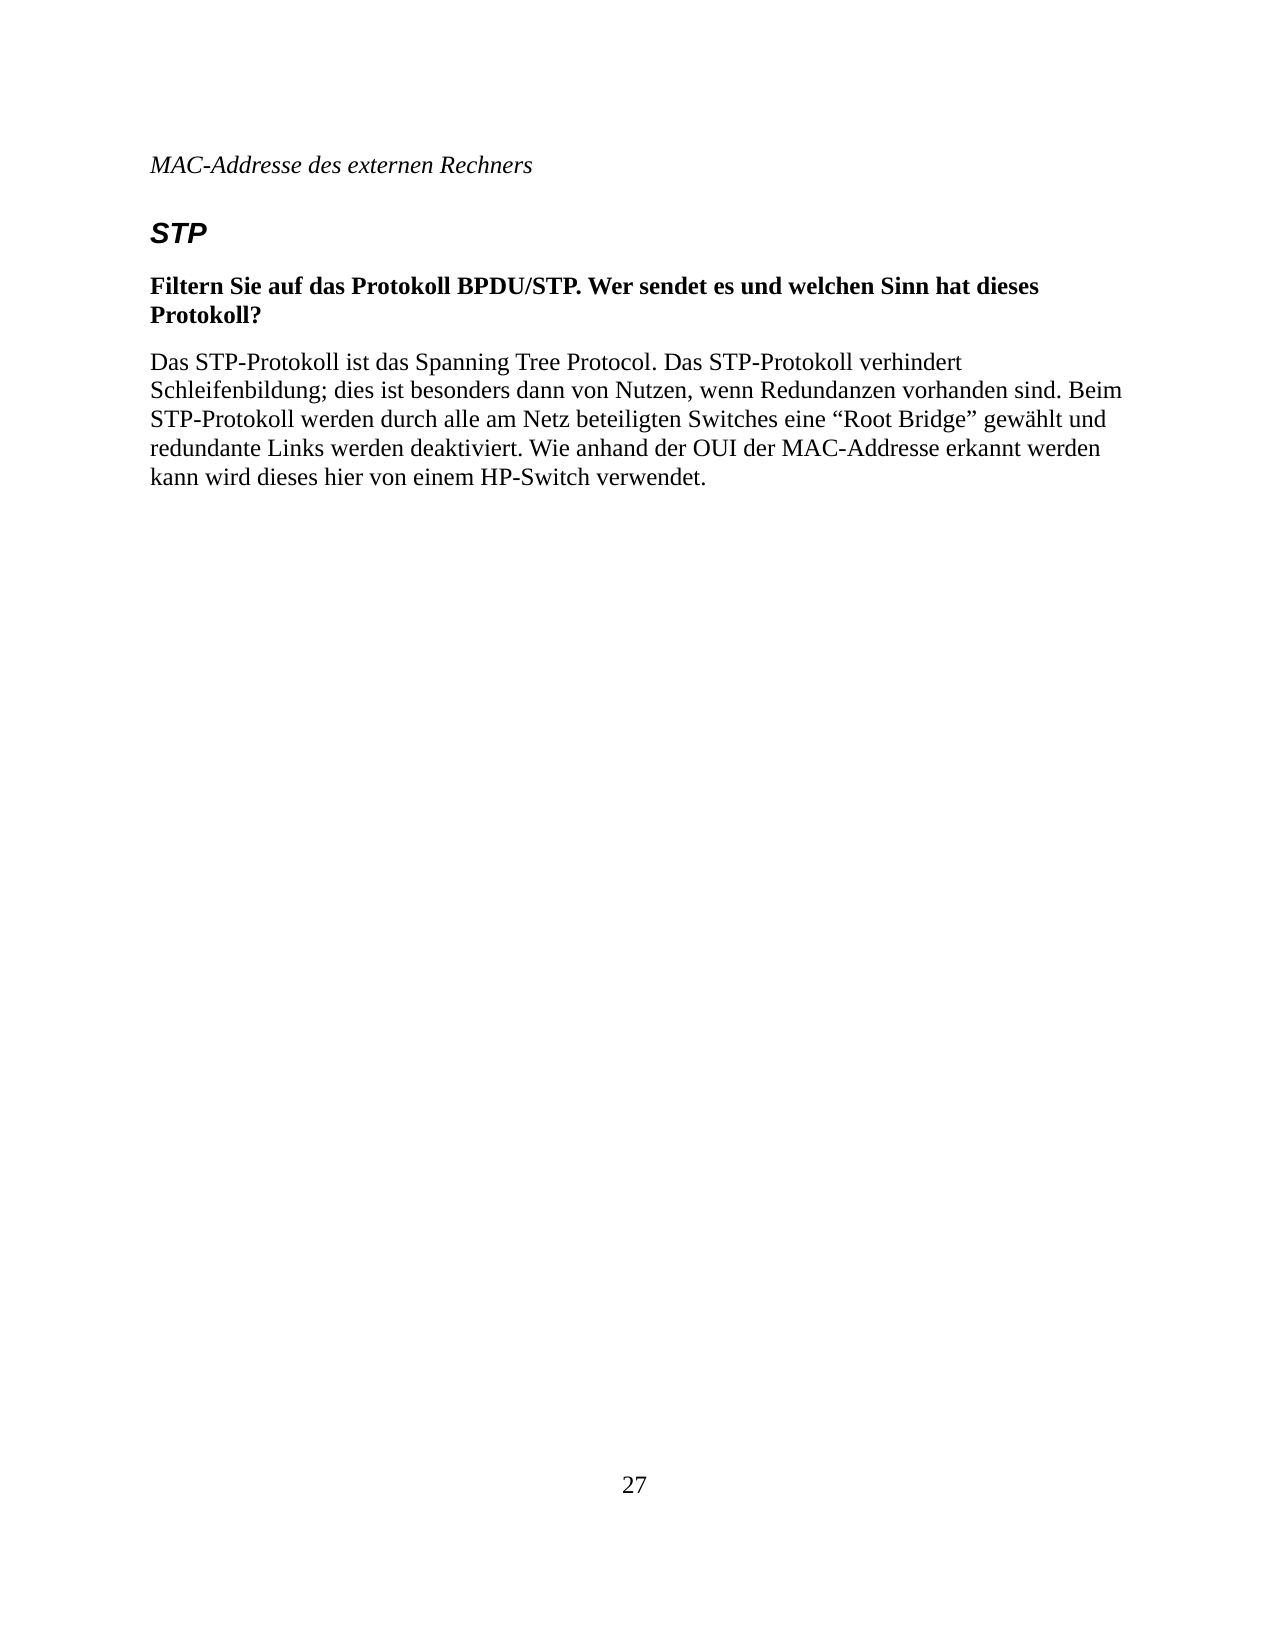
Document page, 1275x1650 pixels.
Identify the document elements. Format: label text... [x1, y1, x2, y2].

text Filtern Sie auf das Protokoll BPDU/STP. Wer sendet es und welchen Sinn hat dieses Protokoll? [150, 271, 1125, 329]
text Das STP-Protokoll ist das Spanning Tree Protocol. Das STP-Protokoll verhindert Schleifenbildung; dies ist besonders dann von Nutzen, wenn Redundanzen vorhanden sind. Beim STP-Protokoll werden durch alle am Netz beteiligten Switches eine “Root Bridge” gewählt und redundante Links werden deaktiviert. Wie anhand der OUI der MAC-Addresse erkannt werden kann wird dieses hier von einem HP-Switch verwendet. [150, 347, 1125, 490]
text MAC-Addresse des externen Rechners [150, 150, 1125, 179]
subtitle STP [150, 216, 1125, 250]
